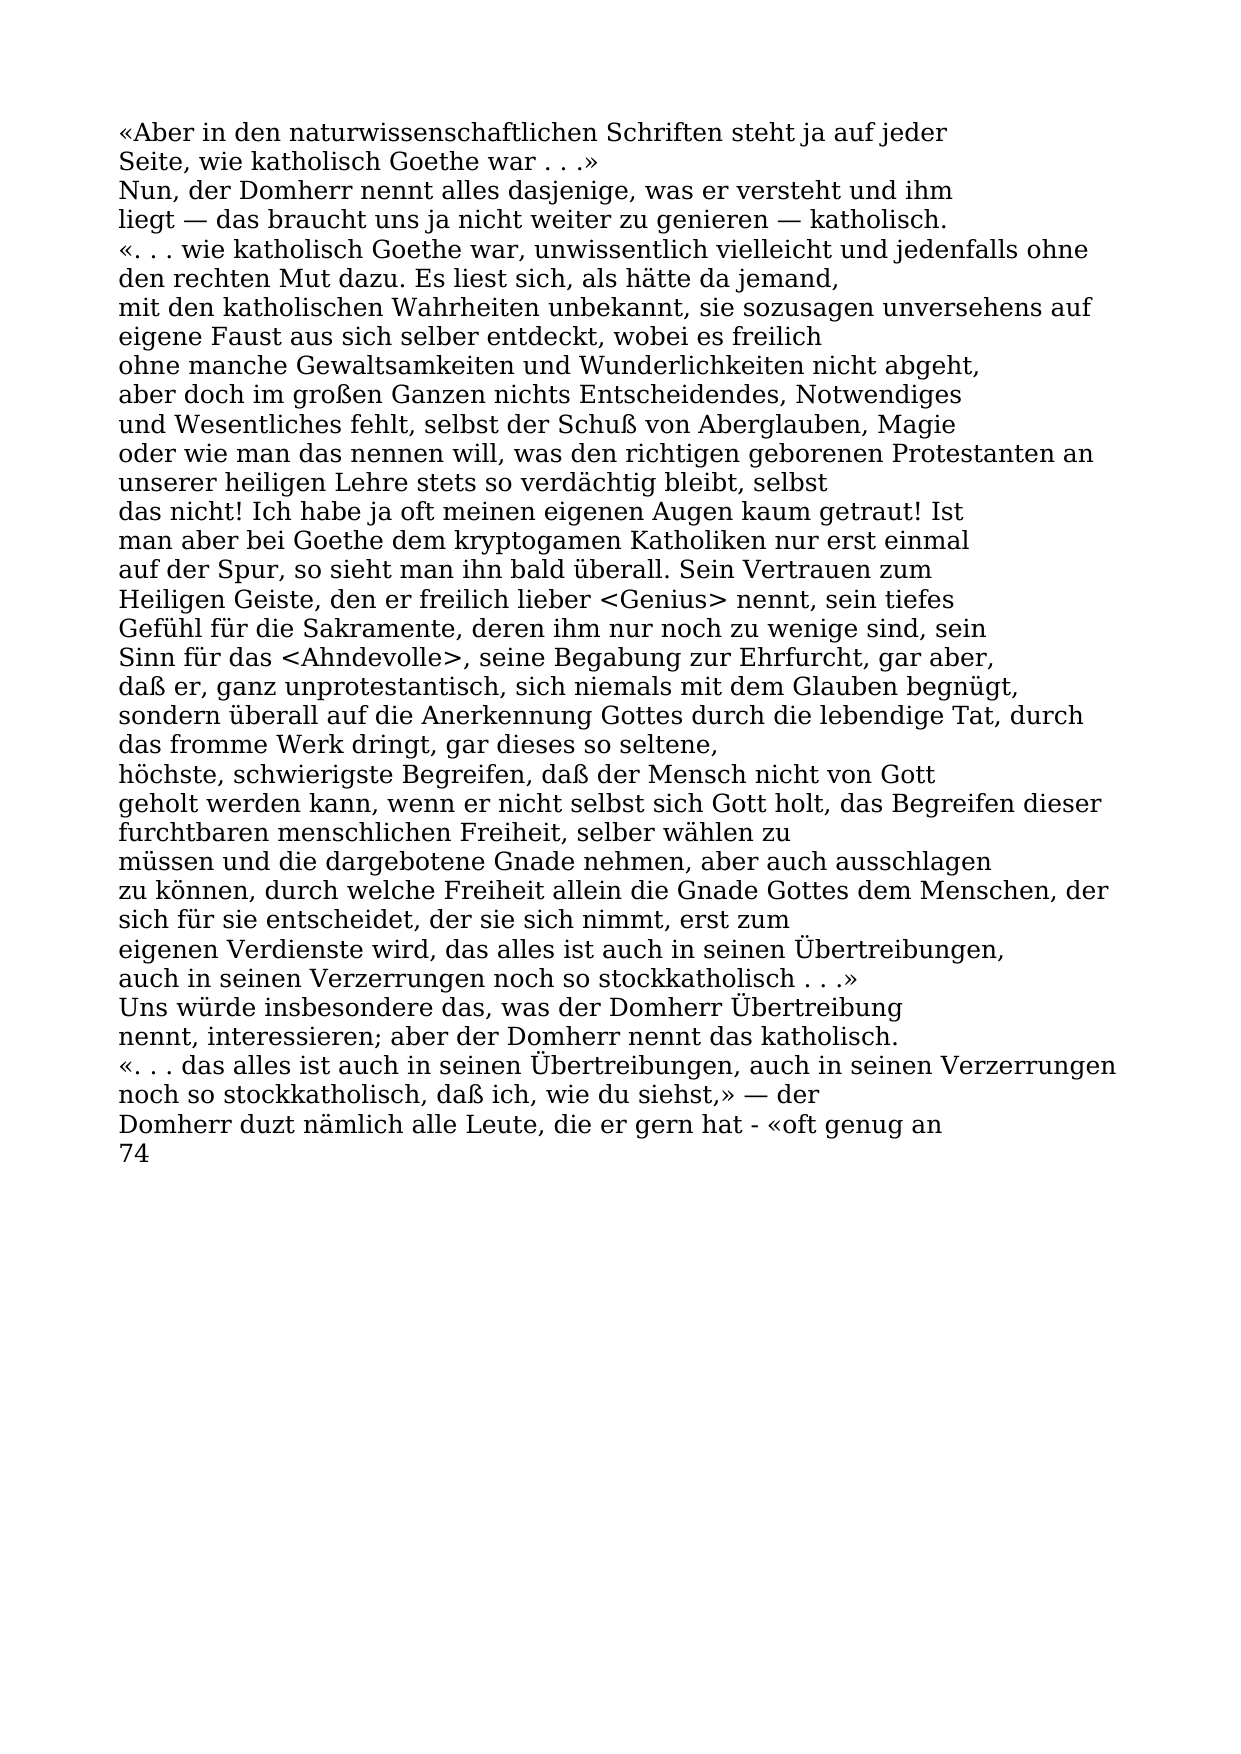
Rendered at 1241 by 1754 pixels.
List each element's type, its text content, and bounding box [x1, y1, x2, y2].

text Uns würde insbesondere das, was der Domherr Übertreibung [118, 993, 1122, 1022]
text oder wie man das nennen will, was den richtigen geborenen Protestanten an unserer heiligen Lehre stets so verdächtig bleibt, selbst [118, 439, 1122, 497]
text liegt — das braucht uns ja nicht weiter zu genieren — katholisch. [118, 206, 1122, 235]
text 74 [118, 1139, 1122, 1168]
text Heiligen Geiste, den er freilich lieber <Genius> nennt, sein tiefes [118, 585, 1122, 614]
text Seite, wie katholisch Goethe war . . .» [118, 147, 1122, 176]
text geholt werden kann, wenn er nicht selbst sich Gott holt, das Begreifen dieser furchtbaren menschlichen Freiheit, selber wählen zu [118, 789, 1122, 847]
text höchste, schwierigste Begreifen, daß der Mensch nicht von Gott [118, 760, 1122, 789]
text man aber bei Goethe dem kryptogamen Katholiken nur erst einmal [118, 526, 1122, 556]
text müssen und die dargebotene Gnade nehmen, aber auch ausschlagen [118, 847, 1122, 876]
text auf der Spur, so sieht man ihn bald überall. Sein Vertrauen zum [118, 556, 1122, 585]
text Gefühl für die Sakramente, deren ihm nur noch zu wenige sind, sein [118, 614, 1122, 643]
text «. . . wie katholisch Goethe war, unwissentlich vielleicht und jedenfalls ohne den rechten Mut dazu. Es liest sich, als hätte da jemand, [118, 235, 1122, 293]
text mit den katholischen Wahrheiten unbekannt, sie sozusagen unversehens auf eigene Faust aus sich selber entdeckt, wobei es freilich [118, 293, 1122, 351]
text ohne manche Gewaltsamkeiten und Wunderlichkeiten nicht abgeht, [118, 351, 1122, 381]
text nennt, interessieren; aber der Domherr nennt das katholisch. [118, 1022, 1122, 1051]
text Nun, der Domherr nennt alles dasjenige, was er versteht und ihm [118, 176, 1122, 206]
text das nicht! Ich habe ja oft meinen eigenen Augen kaum getraut! Ist [118, 497, 1122, 526]
text aber doch im großen Ganzen nichts Entscheidendes, Notwendiges [118, 381, 1122, 410]
text «. . . das alles ist auch in seinen Übertreibungen, auch in seinen Verzerrungen noch so stockkatholisch, daß ich, wie du siehst,» — der [118, 1051, 1122, 1110]
text zu können, durch welche Freiheit allein die Gnade Gottes dem Menschen, der sich für sie entscheidet, der sie sich nimmt, erst zum [118, 876, 1122, 935]
text eigenen Verdienste wird, das alles ist auch in seinen Übertreibungen, [118, 935, 1122, 964]
text daß er, ganz unprotestantisch, sich niemals mit dem Glauben begnügt, sondern überall auf die Anerkennung Gottes durch die lebendige Tat, durch das fromme Werk dringt, gar dieses so seltene, [118, 672, 1122, 760]
text Domherr duzt nämlich alle Leute, die er gern hat - «oft genug an [118, 1110, 1122, 1139]
text auch in seinen Verzerrungen noch so stockkatholisch . . .» [118, 964, 1122, 993]
text Sinn für das <Ahndevolle>, seine Begabung zur Ehrfurcht, gar aber, [118, 643, 1122, 672]
text und Wesentliches fehlt, selbst der Schuß von Aberglauben, Magie [118, 410, 1122, 439]
text «Aber in den naturwissenschaftlichen Schriften steht ja auf jeder [118, 118, 1122, 147]
